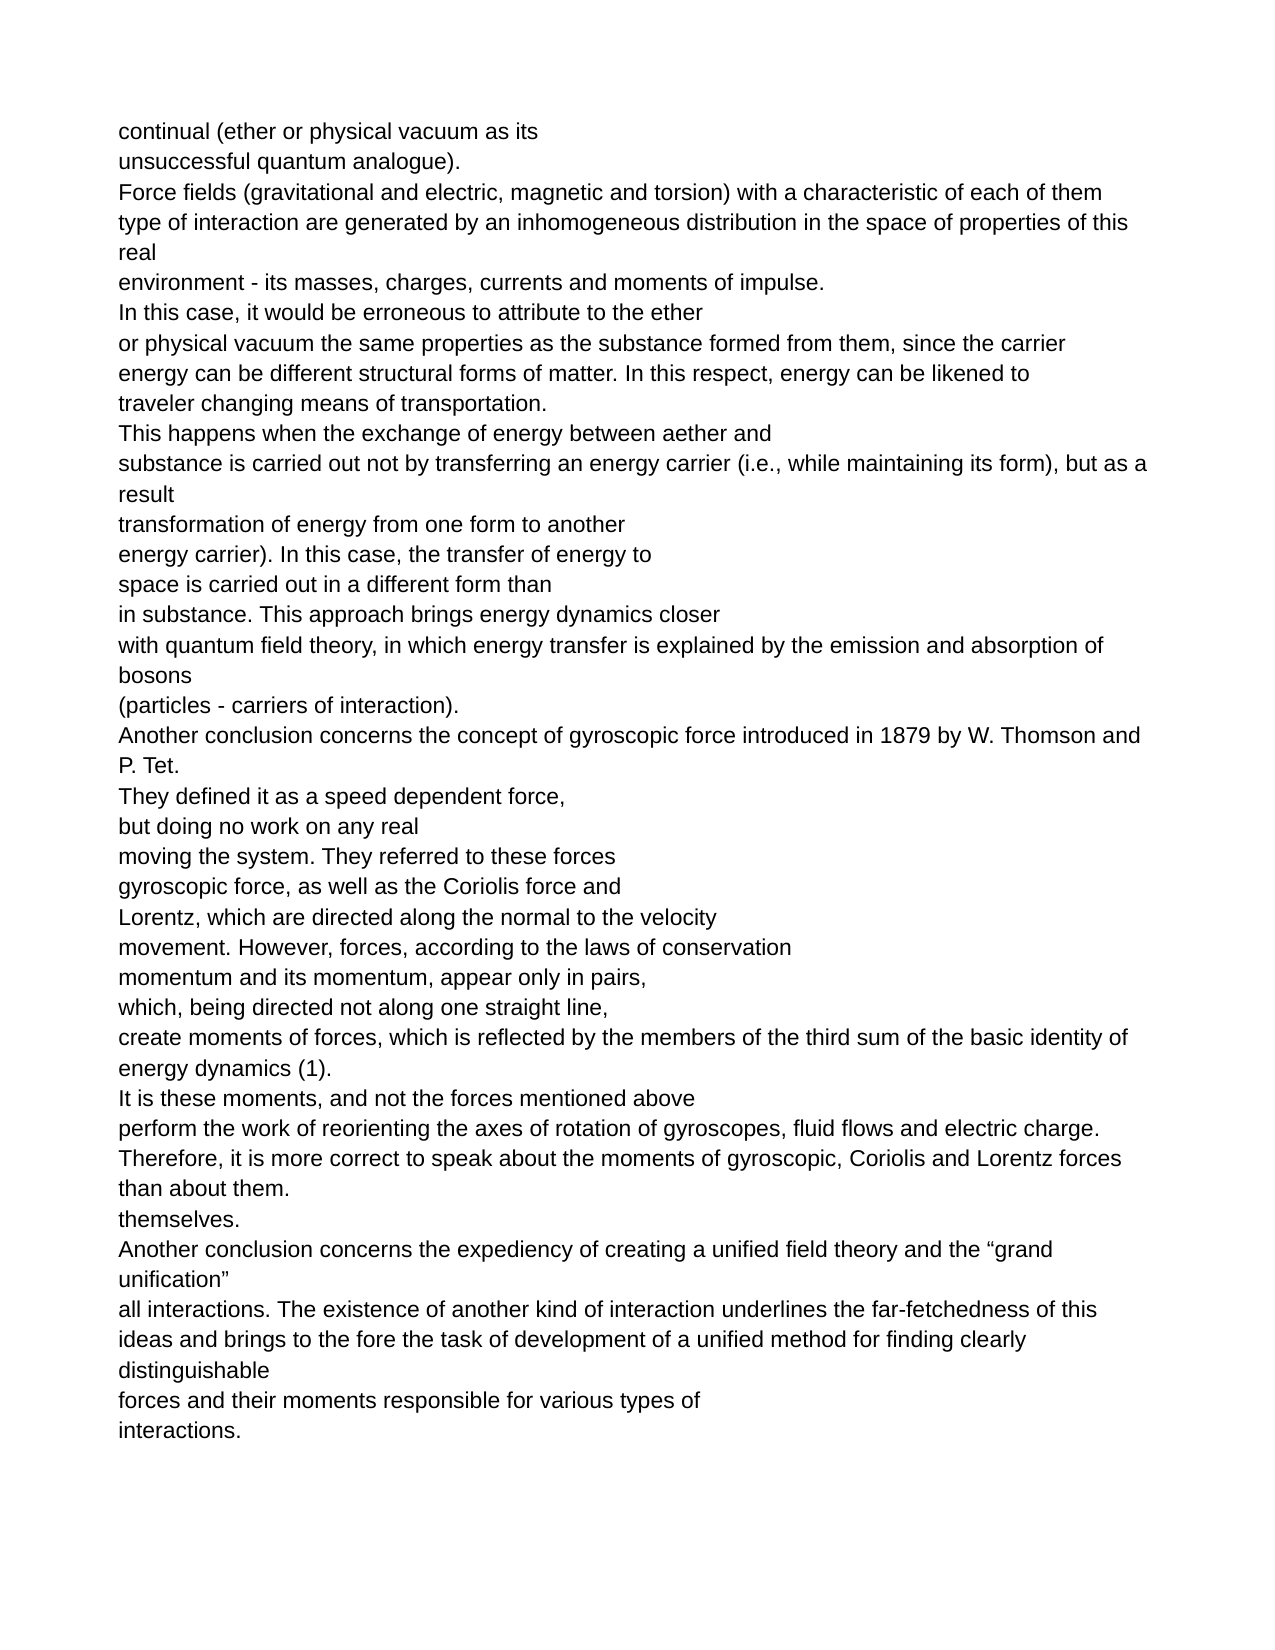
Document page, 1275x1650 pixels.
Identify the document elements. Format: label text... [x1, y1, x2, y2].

text energy can be different structural forms of matter. In this respect, energy can be likened to [118, 360, 1157, 386]
text transformation of energy from one form to another [118, 511, 1157, 537]
text substance is carried out not by transferring an energy carrier (i.e., while maintaining its form), but as a result [118, 450, 1157, 507]
text forces and their moments responsible for various types of [118, 1387, 1157, 1413]
text themselves. [118, 1206, 1157, 1232]
text or physical vacuum the same properties as the substance formed from them, since the carrier [118, 329, 1157, 356]
text Force fields (gravitational and electric, magnetic and torsion) with a characteristic of each of them [118, 178, 1157, 205]
text Therefore, it is more correct to speak about the moments of gyroscopic, Coriolis and Lorentz forces than about them. [118, 1145, 1157, 1202]
text moving the system. They referred to these forces [118, 843, 1157, 869]
text Another conclusion concerns the concept of gyroscopic force introduced in 1879 by W. Thomson and P. Tet. [118, 722, 1157, 779]
text traveler changing means of transportation. [118, 390, 1157, 416]
text ideas and brings to the fore the task of development of a unified method for finding clearly distinguishable [118, 1326, 1157, 1383]
text space is carried out in a different form than [118, 571, 1157, 598]
text Another conclusion concerns the expediency of creating a unified field theory and the “grand unification” [118, 1236, 1157, 1292]
text continual (ether or physical vacuum as its [118, 118, 1157, 144]
text momentum and its momentum, appear only in pairs, [118, 964, 1157, 990]
text all interactions. The existence of another kind of interaction underlines the far-fetchedness of this [118, 1296, 1157, 1323]
text but doing no work on any real [118, 813, 1157, 839]
text movement. However, forces, according to the laws of conservation [118, 934, 1157, 960]
text energy carrier). In this case, the transfer of energy to [118, 541, 1157, 567]
text in substance. This approach brings energy dynamics closer [118, 601, 1157, 628]
text This happens when the exchange of energy between aether and [118, 420, 1157, 447]
text (particles - carriers of interaction). [118, 692, 1157, 718]
text It is these moments, and not the forces mentioned above [118, 1085, 1157, 1111]
text gyroscopic force, as well as the Coriolis force and [118, 873, 1157, 900]
text perform the work of reorienting the axes of rotation of gyroscopes, fluid flows and electric charge. [118, 1115, 1157, 1141]
text unsuccessful quantum analogue). [118, 148, 1157, 175]
text Lorentz, which are directed along the normal to the velocity [118, 903, 1157, 930]
text create moments of forces, which is reflected by the members of the third sum of the basic identity of energy dynamics (1). [118, 1024, 1157, 1081]
text environment - its masses, charges, currents and moments of impulse. [118, 269, 1157, 296]
text In this case, it would be erroneous to attribute to the ether [118, 299, 1157, 326]
text They defined it as a speed dependent force, [118, 783, 1157, 809]
text interactions. [118, 1417, 1157, 1443]
text which, being directed not along one straight line, [118, 994, 1157, 1021]
text with quantum field theory, in which energy transfer is explained by the emission and absorption of bosons [118, 632, 1157, 688]
text type of interaction are generated by an inhomogeneous distribution in the space of properties of this real [118, 209, 1157, 265]
